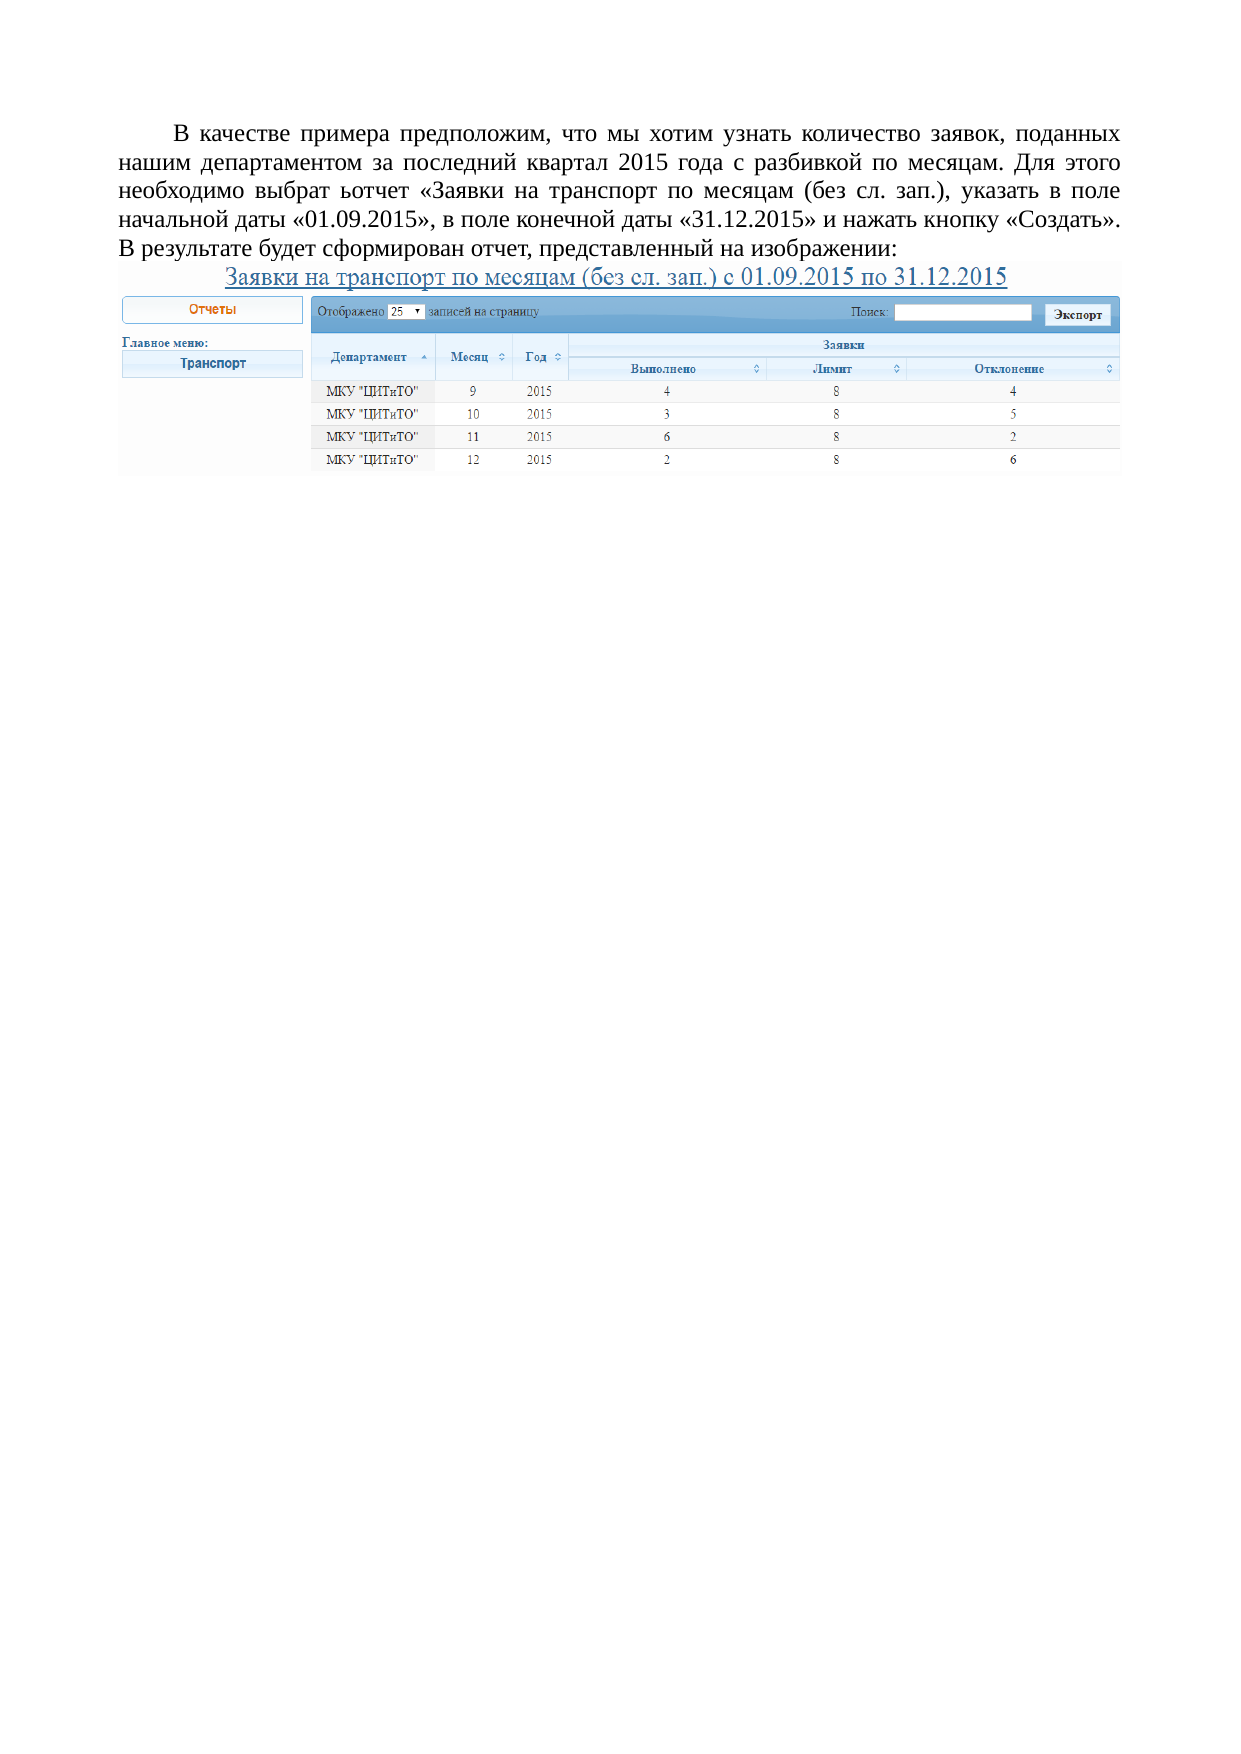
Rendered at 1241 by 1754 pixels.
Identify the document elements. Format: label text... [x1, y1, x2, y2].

text В качестве примера предположим, что мы хотим узнать количество заявок, поданных нашим департаментом за последний квартал 2015 года с разбивкой по месяцам. Для этого необходимо выбрат ьотчет «Заявки на транспорт по месяцам (без сл. зап.), указать в поле начальной даты «01.09.2015», в поле конечной даты «31.12.2015» и нажать кнопку «Создать». В результате будет сформирован отчет, представленный на изображении: [118, 118, 1122, 261]
